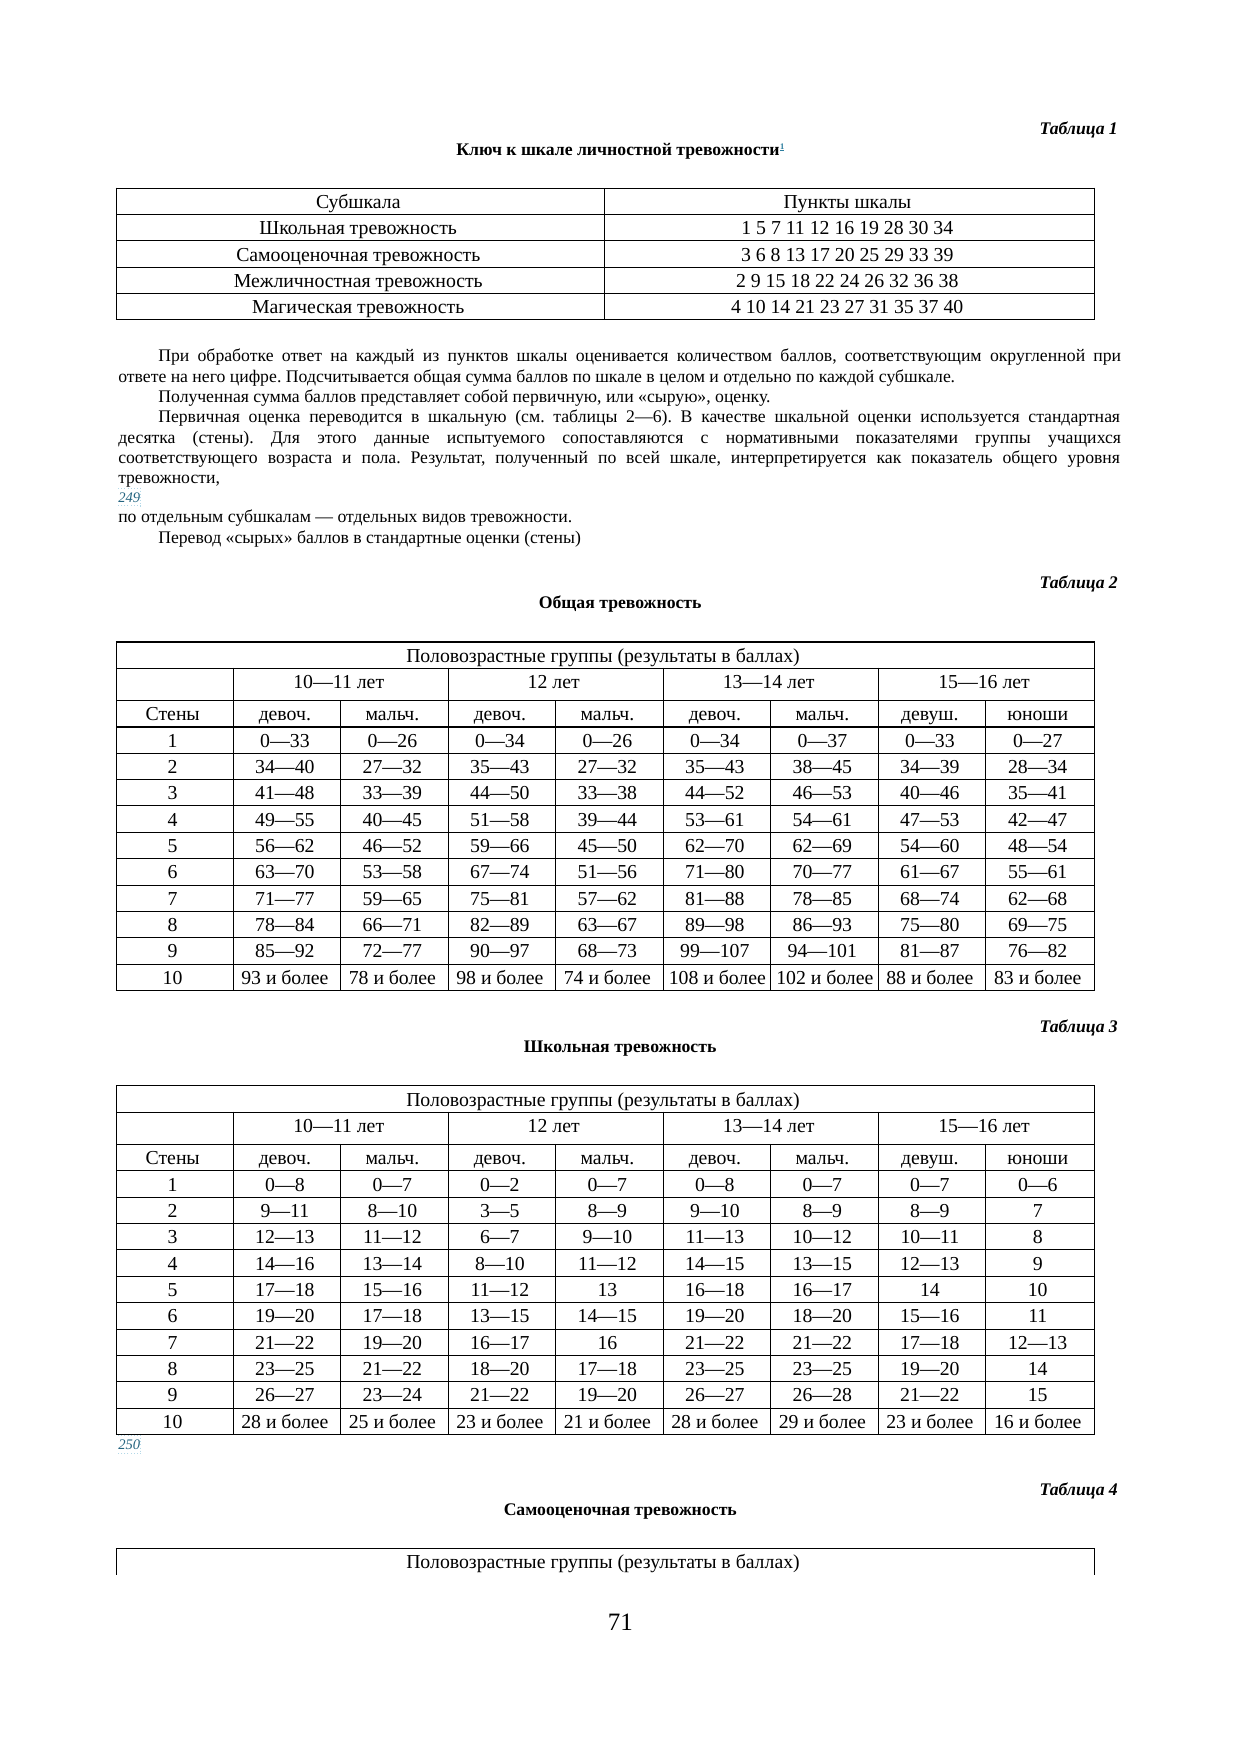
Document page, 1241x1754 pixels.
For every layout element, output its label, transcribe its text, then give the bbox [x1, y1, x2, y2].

table_cell 18—20 [449, 1356, 555, 1381]
table_cell 17—18 [879, 1330, 985, 1355]
table_cell мальч. [556, 1145, 663, 1170]
table_cell 19—20 [879, 1356, 985, 1381]
table_cell 19—20 [664, 1303, 770, 1328]
table_cell 85—92 [234, 938, 340, 963]
table_cell 33—39 [341, 780, 448, 805]
table_cell 9 [117, 1382, 233, 1407]
table_cell 21—22 [341, 1356, 448, 1381]
table_cell 46—53 [771, 780, 878, 805]
text Первичная оценка переводится в шкальную (см. таблицы 2—6). В качестве шкальной оценки используется стандартная десятка (стены). Для этого данные испытуемого сопоставляются с нормативными показателями группы учащихся соответствующего возраста и пола. Результат, полученный по всей шкале, интерпретируется как показатель общего уровня тревожности, [118, 406, 1122, 487]
table_cell 11—13 [664, 1224, 770, 1249]
table_cell юноши [986, 1145, 1094, 1170]
table_cell 0—8 [664, 1171, 770, 1197]
table_cell 89—98 [664, 912, 770, 937]
table_cell девоч. [234, 701, 340, 726]
table_cell 9 [117, 938, 233, 963]
table_cell 21—22 [449, 1382, 555, 1407]
table_cell Межличностная тревожность [117, 268, 604, 293]
text Таблица 4 [118, 1479, 1122, 1499]
table_header Половозрастные группы (результаты в баллах) [117, 1086, 1094, 1112]
table_cell 88 и более [879, 965, 985, 990]
table_cell 12—13 [879, 1250, 985, 1276]
table_cell 8 [117, 1356, 233, 1381]
table_cell 75—81 [449, 886, 555, 911]
text Ключ к шкале личностной тревожности1 [118, 138, 1122, 159]
table_cell 0—26 [341, 728, 448, 753]
table_cell 23—24 [341, 1382, 448, 1407]
table_cell 13 [556, 1277, 663, 1302]
table_cell 10—12 [771, 1224, 878, 1249]
table_cell 68—73 [556, 938, 663, 963]
table_cell 11—12 [449, 1277, 555, 1302]
table_cell 8—9 [879, 1198, 985, 1223]
table_cell 14 [986, 1356, 1094, 1381]
table_cell 47—53 [879, 806, 985, 832]
table_cell 7 [986, 1198, 1094, 1223]
text Перевод «сырых» баллов в стандартные оценки (стены) [118, 527, 1122, 547]
table_cell 8—9 [771, 1198, 878, 1223]
table_cell 16—17 [771, 1277, 878, 1302]
table_cell 90—97 [449, 938, 555, 963]
table_cell 76—82 [986, 938, 1094, 963]
table_cell 78—85 [771, 886, 878, 911]
table_cell 42—47 [986, 806, 1094, 832]
table_header Половозрастные группы (результаты в баллах) [117, 1549, 1094, 1574]
table_cell 2 [117, 754, 233, 779]
table_cell 0—7 [341, 1171, 448, 1197]
table_cell 13—14 лет [664, 1113, 878, 1144]
table_cell 33—38 [556, 780, 663, 805]
table_cell 59—65 [341, 886, 448, 911]
table_cell 63—70 [234, 859, 340, 884]
table_cell 6 [117, 1303, 233, 1328]
table_cell мальч. [341, 1145, 448, 1170]
table_cell 3 6 8 13 17 20 25 29 33 39 [605, 241, 1094, 267]
table_cell девуш. [879, 701, 985, 726]
table_cell Стены [117, 701, 233, 726]
table_cell мальч. [556, 701, 663, 726]
table_cell 35—41 [986, 780, 1094, 805]
table_cell девоч. [449, 701, 555, 726]
text Таблица 3 [118, 1016, 1122, 1036]
table_cell 99—107 [664, 938, 770, 963]
table_cell 19—20 [341, 1330, 448, 1355]
table_cell 3 [117, 780, 233, 805]
table_cell 21 и более [556, 1409, 663, 1434]
table_cell 14—15 [664, 1250, 770, 1276]
table_cell 38—45 [771, 754, 878, 779]
table_cell 4 10 14 21 23 27 31 35 37 40 [605, 294, 1094, 319]
table_cell девоч. [664, 701, 770, 726]
table_cell 13—15 [449, 1303, 555, 1328]
table_cell 15—16 [879, 1303, 985, 1328]
table_cell 16—17 [449, 1330, 555, 1355]
table_cell 8 [117, 912, 233, 937]
table_cell 26—27 [234, 1382, 340, 1407]
table_cell 28—34 [986, 754, 1094, 779]
text Школьная тревожность [118, 1036, 1122, 1057]
table_header Половозрастные группы (результаты в баллах) [117, 643, 1094, 668]
table_cell 10—11 лет [234, 1113, 448, 1144]
table_cell 71—77 [234, 886, 340, 911]
table_cell 83 и более [986, 965, 1094, 990]
table_cell 15 [986, 1382, 1094, 1407]
table_cell 15—16 [341, 1277, 448, 1302]
table_cell 98 и более [449, 965, 555, 990]
table_cell 1 [117, 728, 233, 753]
table_cell 0—7 [556, 1171, 663, 1197]
table_cell 23 и более [879, 1409, 985, 1434]
table_cell 0—33 [234, 728, 340, 753]
table_cell 54—61 [771, 806, 878, 832]
table_cell 68—74 [879, 886, 985, 911]
table_cell 13—15 [771, 1250, 878, 1276]
table_cell 63—67 [556, 912, 663, 937]
table_cell 8—9 [556, 1198, 663, 1223]
table_cell 102 и более [771, 965, 878, 990]
text Полученная сумма баллов представляет собой первичную, или «сырую», оценку. [118, 386, 1122, 406]
table_cell 78 и более [341, 965, 448, 990]
table_cell 45—50 [556, 833, 663, 858]
table_cell 41—48 [234, 780, 340, 805]
table_cell 28 и более [234, 1409, 340, 1434]
table_cell 0—27 [986, 728, 1094, 753]
table_cell 0—34 [449, 728, 555, 753]
table_cell 53—58 [341, 859, 448, 884]
table_cell 94—101 [771, 938, 878, 963]
table_cell 40—45 [341, 806, 448, 832]
text Таблица 1 [118, 118, 1122, 138]
table_cell 3 [117, 1224, 233, 1249]
table_cell 0—7 [879, 1171, 985, 1197]
table_cell 78—84 [234, 912, 340, 937]
table_cell [117, 1113, 233, 1144]
table_cell 81—88 [664, 886, 770, 911]
table_cell 0—2 [449, 1171, 555, 1197]
table_cell 10 [986, 1277, 1094, 1302]
table_cell 23 и более [449, 1409, 555, 1434]
table_cell 11—12 [556, 1250, 663, 1276]
table_cell 6 [117, 859, 233, 884]
table_cell 16—18 [664, 1277, 770, 1302]
table_cell 17—18 [556, 1356, 663, 1381]
table_cell 7 [117, 886, 233, 911]
table_cell 72—77 [341, 938, 448, 963]
table_cell 1 5 7 11 12 16 19 28 30 34 [605, 215, 1094, 240]
table_cell 3—5 [449, 1198, 555, 1223]
table_cell 12—13 [986, 1330, 1094, 1355]
table_cell 57—62 [556, 886, 663, 911]
table_cell 46—52 [341, 833, 448, 858]
table_cell 27—32 [341, 754, 448, 779]
table_cell 0—6 [986, 1171, 1094, 1197]
table_cell 13—14 [341, 1250, 448, 1276]
table_cell 23—25 [664, 1356, 770, 1381]
table_cell 26—28 [771, 1382, 878, 1407]
table_cell 19—20 [234, 1303, 340, 1328]
table_cell 62—69 [771, 833, 878, 858]
table_cell 23—25 [234, 1356, 340, 1381]
table_cell 15—16 лет [879, 1113, 1094, 1144]
table_cell 44—52 [664, 780, 770, 805]
table_header Субшкала [117, 189, 604, 214]
table_cell 15—16 лет [879, 669, 1094, 700]
table_cell 53—61 [664, 806, 770, 832]
table_cell 9—11 [234, 1198, 340, 1223]
table_cell 108 и более [664, 965, 770, 990]
table_cell 0—26 [556, 728, 663, 753]
table_cell 2 9 15 18 22 24 26 32 36 38 [605, 268, 1094, 293]
table_cell девоч. [664, 1145, 770, 1170]
text Таблица 2 [118, 572, 1122, 592]
table_cell 29 и более [771, 1409, 878, 1434]
table_cell 28 и более [664, 1409, 770, 1434]
table_cell 9 [986, 1250, 1094, 1276]
table_cell 82—89 [449, 912, 555, 937]
table_cell 44—50 [449, 780, 555, 805]
table_cell 9—10 [556, 1224, 663, 1249]
table_cell 8—10 [449, 1250, 555, 1276]
table_cell 74 и более [556, 965, 663, 990]
table_cell 9—10 [664, 1198, 770, 1223]
table_cell 12 лет [449, 1113, 663, 1144]
table_cell 21—22 [234, 1330, 340, 1355]
text по отдельным субшкалам — отдельных видов тревожности. [118, 506, 1122, 527]
table_cell 81—87 [879, 938, 985, 963]
table_cell 18—20 [771, 1303, 878, 1328]
table_cell 40—46 [879, 780, 985, 805]
table_cell 16 [556, 1330, 663, 1355]
table_cell 56—62 [234, 833, 340, 858]
table_cell 17—18 [234, 1277, 340, 1302]
table_cell 0—37 [771, 728, 878, 753]
table_cell девоч. [234, 1145, 340, 1170]
table_cell 21—22 [879, 1382, 985, 1407]
table_cell 4 [117, 1250, 233, 1276]
table_cell мальч. [771, 701, 878, 726]
table_cell 86—93 [771, 912, 878, 937]
table_cell 5 [117, 1277, 233, 1302]
table_cell 2 [117, 1198, 233, 1223]
table_cell девоч. [449, 1145, 555, 1170]
table_cell 75—80 [879, 912, 985, 937]
table_header Пункты шкалы [605, 189, 1094, 214]
table_cell 62—68 [986, 886, 1094, 911]
table_cell 34—39 [879, 754, 985, 779]
table_cell 26—27 [664, 1382, 770, 1407]
table_cell 11—12 [341, 1224, 448, 1249]
table_cell 13—14 лет [664, 669, 878, 700]
table_cell 67—74 [449, 859, 555, 884]
text Самооценочная тревожность [118, 1499, 1122, 1519]
table_cell 61—67 [879, 859, 985, 884]
table_cell 66—71 [341, 912, 448, 937]
table_cell 8—10 [341, 1198, 448, 1223]
table_cell 71—80 [664, 859, 770, 884]
table_cell 11 [986, 1303, 1094, 1328]
table_cell 5 [117, 833, 233, 858]
table_cell 0—8 [234, 1171, 340, 1197]
table_cell 51—58 [449, 806, 555, 832]
table_cell 59—66 [449, 833, 555, 858]
table_cell Самооценочная тревожность [117, 241, 604, 267]
table_cell 10 [117, 965, 233, 990]
table_cell 14—16 [234, 1250, 340, 1276]
table_cell 19—20 [556, 1382, 663, 1407]
table_cell 93 и более [234, 965, 340, 990]
table_cell 35—43 [449, 754, 555, 779]
table_cell 0—34 [664, 728, 770, 753]
table_cell 0—33 [879, 728, 985, 753]
table_cell 21—22 [771, 1330, 878, 1355]
table_cell 49—55 [234, 806, 340, 832]
table_cell Стены [117, 1145, 233, 1170]
table_cell 51—56 [556, 859, 663, 884]
table_cell 12 лет [449, 669, 663, 700]
table_cell 69—75 [986, 912, 1094, 937]
table_cell 1 [117, 1171, 233, 1197]
text Общая тревожность [118, 592, 1122, 613]
table_cell 21—22 [664, 1330, 770, 1355]
table_cell 39—44 [556, 806, 663, 832]
table_cell 6—7 [449, 1224, 555, 1249]
table_cell 27—32 [556, 754, 663, 779]
table_cell Школьная тревожность [117, 215, 604, 240]
table_cell юноши [986, 701, 1094, 726]
text При обработке ответ на каждый из пунктов шкалы оценивается количеством баллов, соответствующим округленной при ответе на него цифре. Подсчитывается общая сумма баллов по шкале в целом и отдельно по каждой субшкале. [118, 345, 1122, 386]
table_cell [117, 669, 233, 700]
text 249 [118, 487, 1122, 506]
table_cell 34—40 [234, 754, 340, 779]
table_cell 10—11 [879, 1224, 985, 1249]
table_cell 35—43 [664, 754, 770, 779]
table_cell мальч. [341, 701, 448, 726]
table_cell 48—54 [986, 833, 1094, 858]
table_cell 10 [117, 1409, 233, 1434]
table_cell девуш. [879, 1145, 985, 1170]
table_cell 54—60 [879, 833, 985, 858]
table_cell 4 [117, 806, 233, 832]
table_cell 70—77 [771, 859, 878, 884]
table_cell 0—7 [771, 1171, 878, 1197]
table_cell 17—18 [341, 1303, 448, 1328]
table_cell 12—13 [234, 1224, 340, 1249]
table_cell 62—70 [664, 833, 770, 858]
table_cell 14 [879, 1277, 985, 1302]
table_cell 7 [117, 1330, 233, 1355]
table_cell Магическая тревожность [117, 294, 604, 319]
table_cell 14—15 [556, 1303, 663, 1328]
table_cell 8 [986, 1224, 1094, 1249]
table_cell 10—11 лет [234, 669, 448, 700]
table_cell мальч. [771, 1145, 878, 1170]
table_cell 25 и более [341, 1409, 448, 1434]
table_cell 16 и более [986, 1409, 1094, 1434]
table_cell 23—25 [771, 1356, 878, 1381]
text 250 [118, 1435, 1122, 1454]
table_cell 55—61 [986, 859, 1094, 884]
